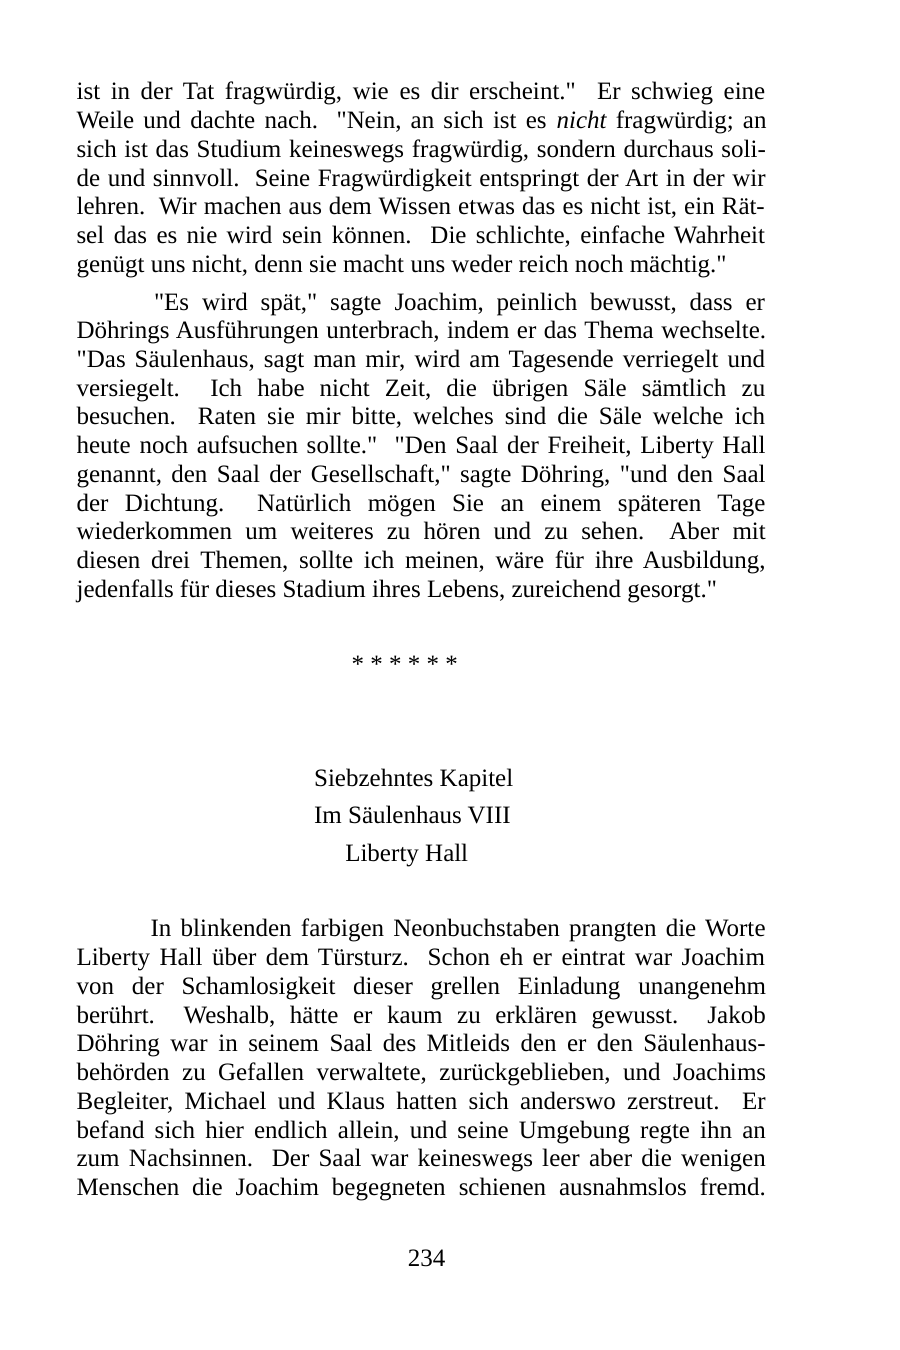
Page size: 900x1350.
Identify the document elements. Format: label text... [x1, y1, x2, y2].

text Im Säulenhaus VIII [76, 800, 766, 829]
text Liberty Hall [76, 838, 766, 867]
text "Es wird spät," sagte Joachim, peinlich bewusst, dass er Döhrings Ausführungen unterbrach, indem er das Thema wechselte. "Das Säulenhaus, sagt man mir, wird am Tagesende verriegelt und versiegelt. Ich habe nicht Zeit, die übrigen Säle sämtlich zu besuchen. Raten sie mir bitte, welches sind die Säle welche ich heute noch aufsuchen sollte." "Den Saal der Freiheit, Liberty Hall genannt, den Saal der Gesellschaft," sagte Döhring, "und den Saal der Dichtung. Natürlich mögen Sie an einem späteren Tage wiederkommen um weiteres zu hören und zu sehen. Aber mit diesen drei Themen, sollte ich meinen, wäre für ihre Ausbildung, jedenfalls für dieses Stadium ihres Lebens, zureichend gesorgt." [76, 287, 766, 603]
text In blinkenden farbigen Neonbuchstaben prangten die Worte Liberty Hall über dem Türsturz. Schon eh er eintrat war Joachim von der Schamlosigkeit dieser grellen Einladung unangenehm berührt. Weshalb, hätte er kaum zu erklären gewusst. Jakob Döhring war in seinem Saal des Mitleids den er den Säulenhaus-behörden zu Gefallen verwaltete, zurückgeblieben, und Joachims Begleiter, Michael und Klaus hatten sich anderswo zerstreut. Er befand sich hier endlich allein, und seine Umgebung regte ihn an zum Nachsinnen. Der Saal war keineswegs leer aber die wenigen Menschen die Joachim begegneten schienen ausnahmslos fremd. [76, 913, 766, 1201]
text Siebzehntes Kapitel [76, 763, 766, 791]
text ist in der Tat fragwürdig, wie es dir erscheint." Er schwieg eine Weile und dachte nach. "Nein, an sich ist es nicht fragwürdig; an sich ist das Studium keineswegs fragwürdig, sondern durchaus soli-de und sinnvoll. Seine Fragwürdigkeit entspringt der Art in der wir lehren. Wir machen aus dem Wissen etwas das es nicht ist, ein Rät-sel das es nie wird sein können. Die schlichte, einfache Wahrheit genügt uns nicht, denn sie macht uns weder reich noch mächtig." [76, 76, 766, 278]
text * * * * * * [76, 649, 766, 678]
